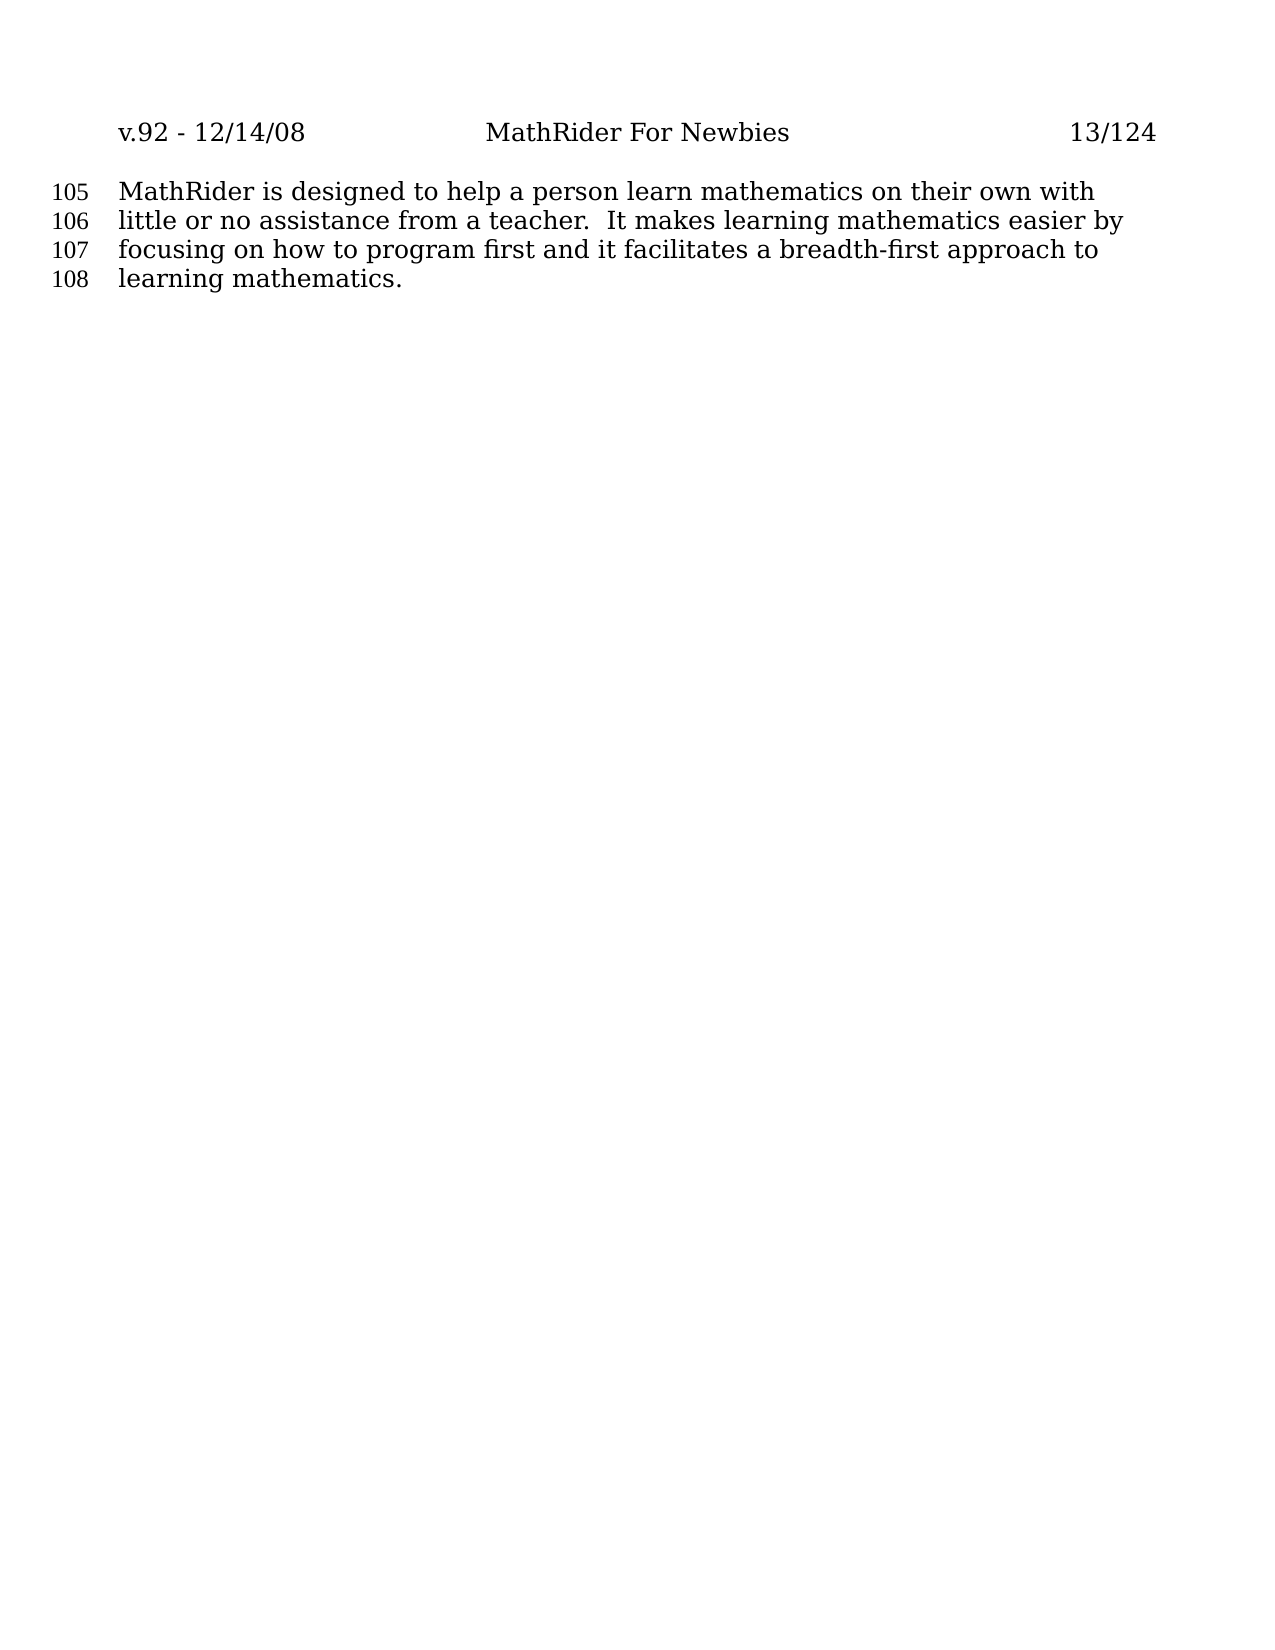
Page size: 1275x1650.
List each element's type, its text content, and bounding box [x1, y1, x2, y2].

text MathRider is designed to help a person learn mathematics on their own with little or no assistance from a teacher. It makes learning mathematics easier by focusing on how to program first and it facilitates a breadth-first approach to learning mathematics. [118, 177, 1157, 293]
